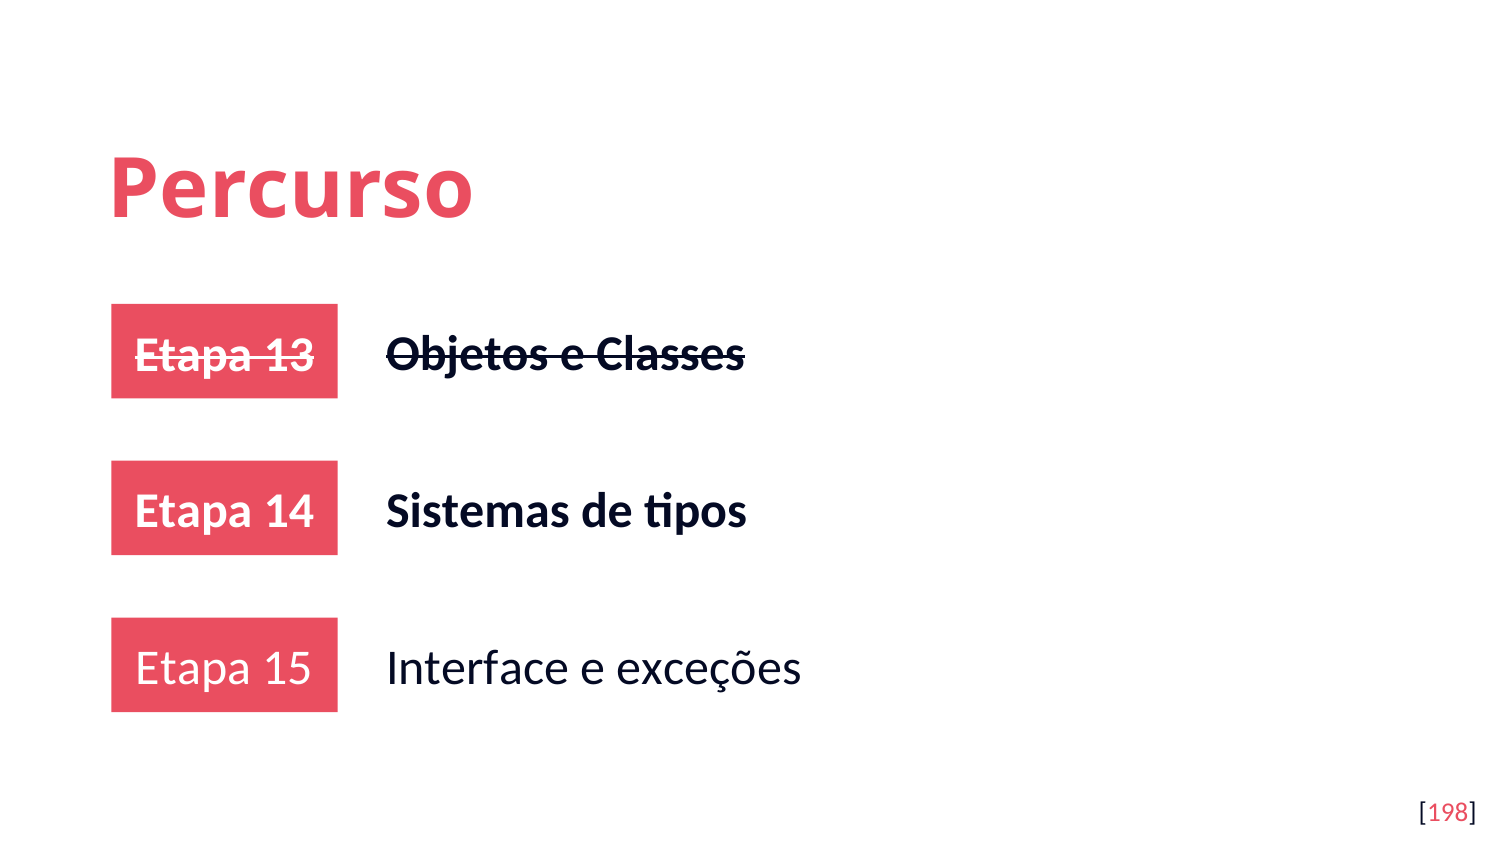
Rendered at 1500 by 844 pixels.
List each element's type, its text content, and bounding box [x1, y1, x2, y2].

text_box Interface e exceções [371, 627, 1384, 703]
slide_number [198] [1403, 779, 1494, 844]
text_box Percurso [92, 104, 1309, 243]
text_box Etapa 14 [111, 460, 338, 556]
text_box Etapa 15 [111, 617, 338, 713]
text_box Objetos e Classes [371, 313, 1384, 389]
text_box Etapa 13 [111, 303, 338, 399]
text_box Sistemas de tipos [371, 470, 1384, 546]
